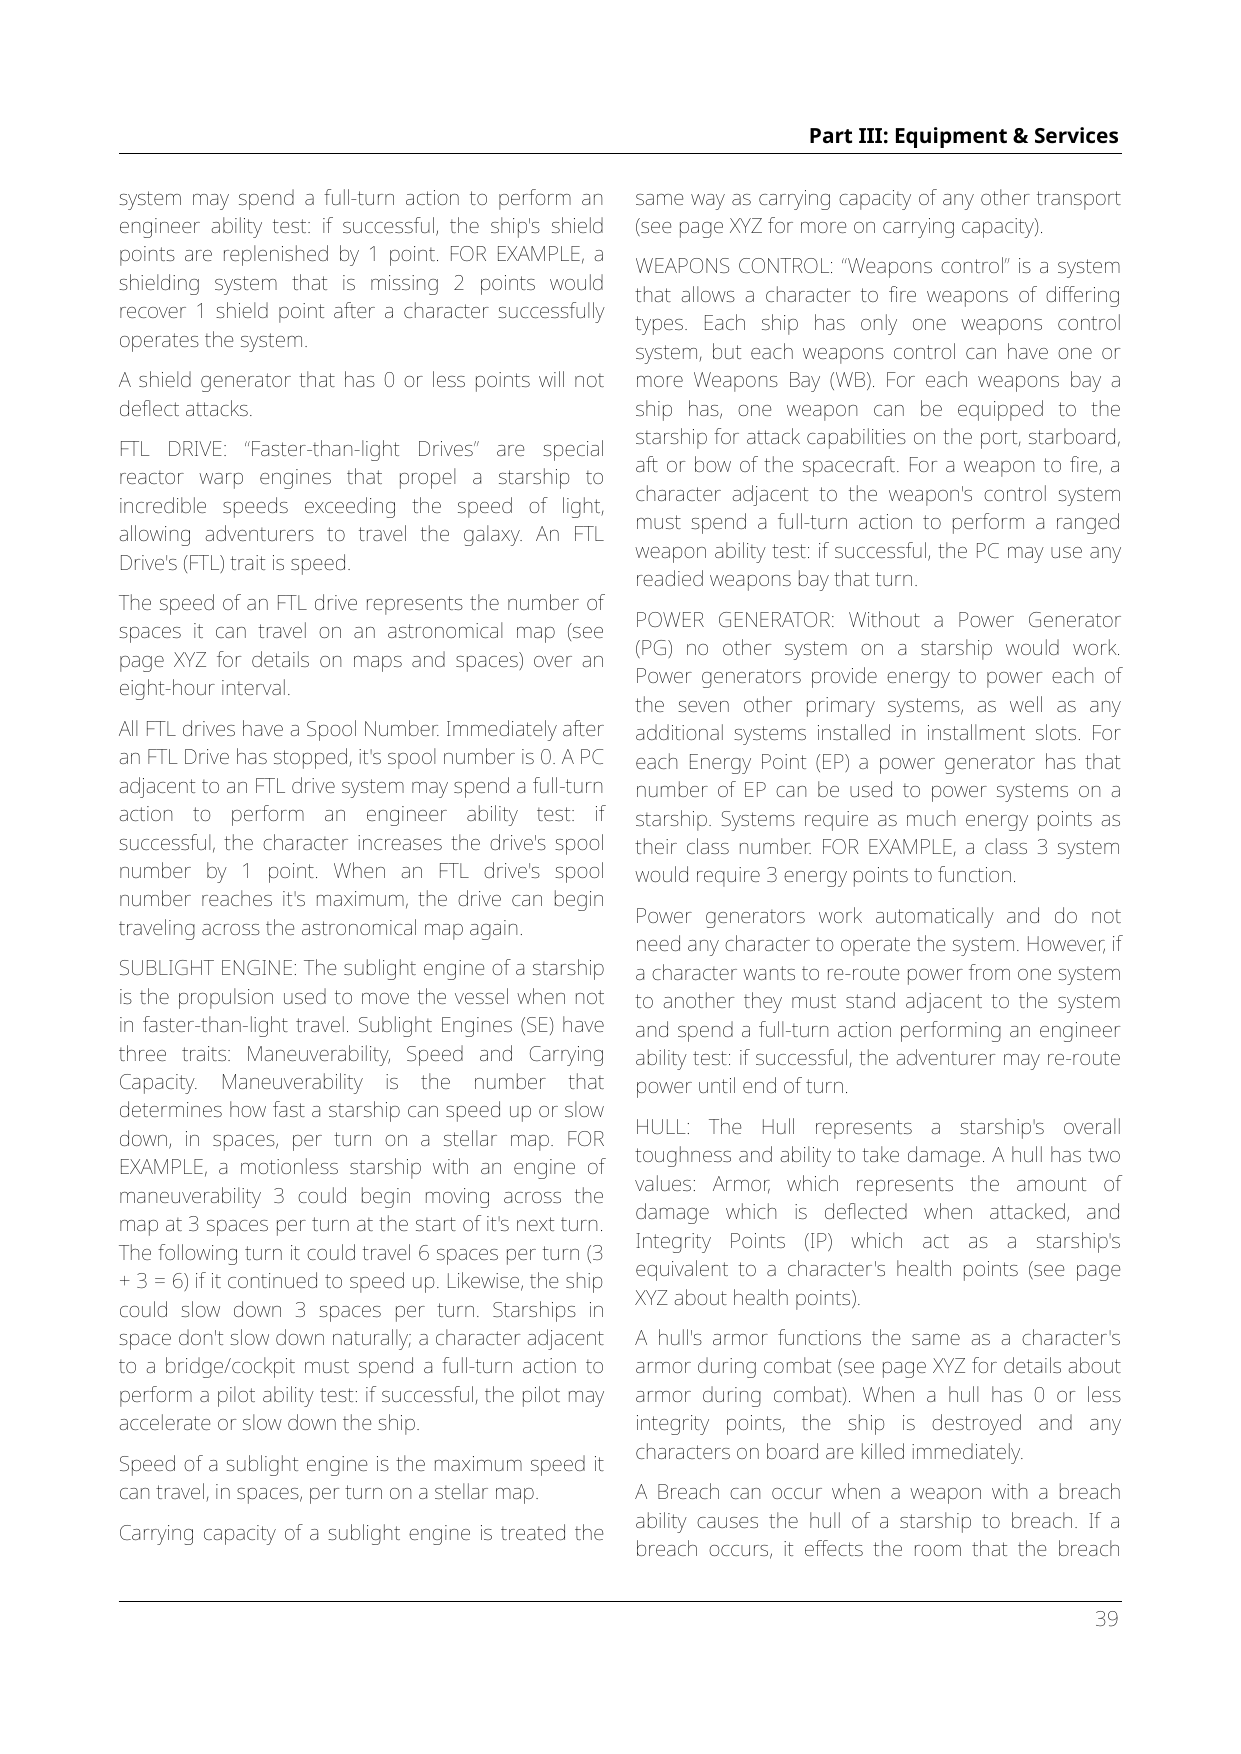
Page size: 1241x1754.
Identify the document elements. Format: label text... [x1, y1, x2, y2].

text Carrying capacity of a sublight engine is treated the [118, 1518, 605, 1546]
text POWER GENERATOR: Without a Power Generator (PG) no other system on a starship would work. Power generators provide energy to power each of the seven other primary systems, as well as any additional systems installed in installment slots. For each Energy Point (EP) a power generator has that number of EP can be used to power systems on a starship. Systems require as much energy points as their class number. FOR EXAMPLE, a class 3 system would require 3 energy points to function. [635, 605, 1122, 889]
text same way as carrying capacity of any other transport (see page XYZ for more on carrying capacity). [635, 183, 1122, 239]
text WEAPONS CONTROL: “Weapons control” is a system that allows a character to fire weapons of differing types. Each ship has only one weapons control system, but each weapons control can have one or more Weapons Bay (WB). For each weapons bay a ship has, one weapon can be equipped to the starship for attack capabilities on the port, starboard, aft or bow of the spacecraft. For a weapon to fire, a character adjacent to the weapon's control system must spend a full-turn action to perform a ranged weapon ability test: if successful, the PC may use any readied weapons bay that turn. [635, 251, 1122, 593]
text A hull's armor functions the same as a character's armor during combat (see page XYZ for details about armor during combat). When a hull has 0 or less integrity points, the ship is destroyed and any characters on board are killed immediately. [635, 1323, 1122, 1465]
text A shield generator that has 0 or less points will not deflect attacks. [118, 365, 605, 422]
text system may spend a full-turn action to perform an engineer ability test: if successful, the ship's shield points are replenished by 1 point. FOR EXAMPLE, a shielding system that is missing 2 points would recover 1 shield point after a character successfully operates the system. [118, 183, 605, 353]
text Power generators work automatically and do not need any character to operate the system. However, if a character wants to re-route power from one system to another they must stand adjacent to the system and spend a full-turn action performing an engineer ability test: if successful, the adventurer may re-route power until end of turn. [635, 901, 1122, 1100]
text A Breach can occur when a weapon with a breach ability causes the hull of a starship to breach. If a breach occurs, it effects the room that the breach [635, 1477, 1122, 1563]
text All FTL drives have a Spool Number. Immediately after an FTL Drive has stopped, it's spool number is 0. A PC adjacent to an FTL drive system may spend a full-turn action to perform an engineer ability test: if successful, the character increases the drive's spool number by 1 point. When an FTL drive's spool number reaches it's maximum, the drive can begin traveling across the astronomical map again. [118, 714, 605, 941]
text FTL DRIVE: “Faster-than-light Drives” are special reactor warp engines that propel a starship to incredible speeds exceeding the speed of light, allowing adventurers to travel the galaxy. An FTL Drive's (FTL) trait is speed. [118, 434, 605, 576]
text The speed of an FTL drive represents the number of spaces it can travel on an astronomical map (see page XYZ for details on maps and spaces) over an eight-hour interval. [118, 588, 605, 702]
text SUBLIGHT ENGINE: The sublight engine of a starship is the propulsion used to move the vessel when not in faster-than-light travel. Sublight Engines (SE) have three traits: Maneuverability, Speed and Carrying Capacity. Maneuverability is the number that determines how fast a starship can speed up or slow down, in spaces, per turn on a stellar map. FOR EXAMPLE, a motionless starship with an engine of maneuverability 3 could begin moving across the map at 3 spaces per turn at the start of it's next turn. The following turn it could travel 6 spaces per turn (3 + 3 = 6) if it continued to speed up. Likewise, the ship could slow down 3 spaces per turn. Starships in space don't slow down naturally; a character adjacent to a bridge/cockpit must spend a full-turn action to perform a pilot ability test: if successful, the pilot may accelerate or slow down the ship. [118, 953, 605, 1437]
text Speed of a sublight engine is the maximum speed it can travel, in spaces, per turn on a stellar map. [118, 1449, 605, 1506]
text HULL: The Hull represents a starship's overall toughness and ability to take damage. A hull has two values: Armor, which represents the amount of damage which is deflected when attacked, and Integrity Points (IP) which act as a starship's equivalent to a character's health points (see page XYZ about health points). [635, 1112, 1122, 1311]
